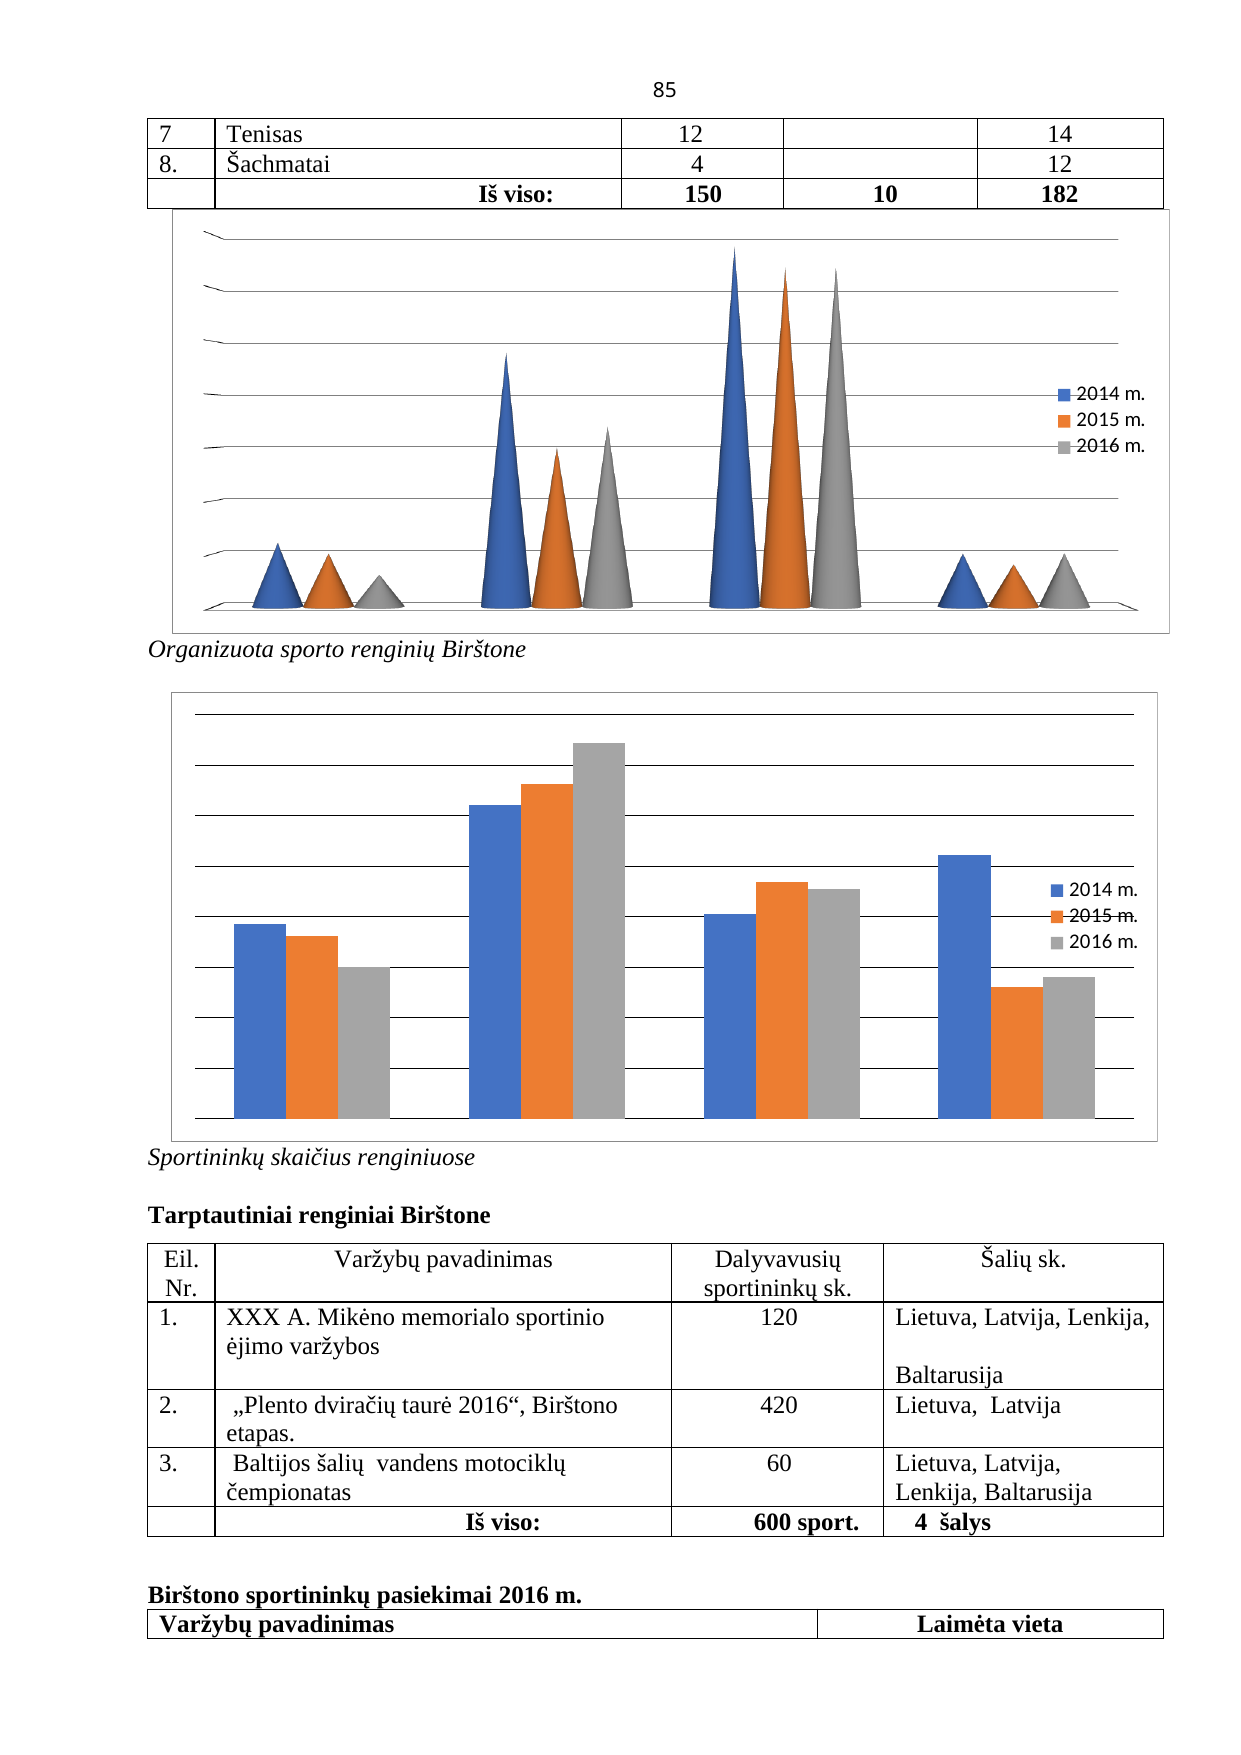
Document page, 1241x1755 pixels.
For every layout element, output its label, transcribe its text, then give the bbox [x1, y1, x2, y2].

table_cell Lietuva, Latvija [884, 1390, 1163, 1447]
text Organizuota sporto renginių Birštone [148, 634, 1181, 663]
table_cell Šachmatai [216, 149, 621, 178]
table_cell 7 [148, 119, 214, 148]
table_cell 12 [978, 149, 1163, 178]
table_cell 182 [978, 179, 1163, 208]
table_cell 1. [148, 1303, 214, 1389]
table_cell 3. [148, 1448, 214, 1506]
table_cell 60 [672, 1448, 883, 1506]
table_header Eil. Nr. [148, 1244, 214, 1301]
table_cell Lietuva, Latvija, Lenkija, Baltarusija [884, 1303, 1163, 1389]
table_cell 420 [672, 1390, 883, 1447]
table_cell Iš viso: [216, 1507, 671, 1536]
table_header Varžybų pavadinimas [216, 1244, 671, 1301]
table_cell Baltijos šalių vandens motociklų čempionatas [216, 1448, 671, 1506]
table_cell [784, 149, 977, 178]
text Tarptautiniai renginiai Birštone [148, 1200, 1181, 1228]
table_cell [148, 179, 214, 208]
table_cell 4 [622, 149, 783, 178]
table_cell 4 šalys [884, 1507, 1163, 1536]
text Sportininkų skaičius renginiuose [148, 1142, 1181, 1171]
text Birštono sportininkų pasiekimai 2016 m. [148, 1580, 1181, 1608]
table_cell Lietuva, Latvija, Lenkija, Baltarusija [884, 1448, 1163, 1506]
table_cell 600 sport. [672, 1507, 883, 1536]
table_cell 150 [622, 179, 783, 208]
table_header Laimėta vieta [818, 1610, 1163, 1638]
table_cell Tenisas [216, 119, 621, 148]
table_header Varžybų pavadinimas [148, 1610, 817, 1638]
table_cell 120 [672, 1303, 883, 1389]
table_cell [148, 1507, 214, 1536]
table_cell „Plento dviračių taurė 2016“, Birštono etapas. [216, 1390, 671, 1447]
table_header Šalių sk. [884, 1244, 1163, 1301]
table_cell Iš viso: [216, 179, 621, 208]
table_cell 2. [148, 1390, 214, 1447]
table_cell 12 [622, 119, 783, 148]
table_cell XXX A. Mikėno memorialo sportinio ėjimo varžybos [216, 1303, 671, 1389]
table_cell 10 [784, 179, 977, 208]
table_cell [784, 119, 977, 148]
table_cell 8. [148, 149, 214, 178]
table_cell 14 [978, 119, 1163, 148]
table_header Dalyvavusių sportininkų sk. [672, 1244, 883, 1301]
